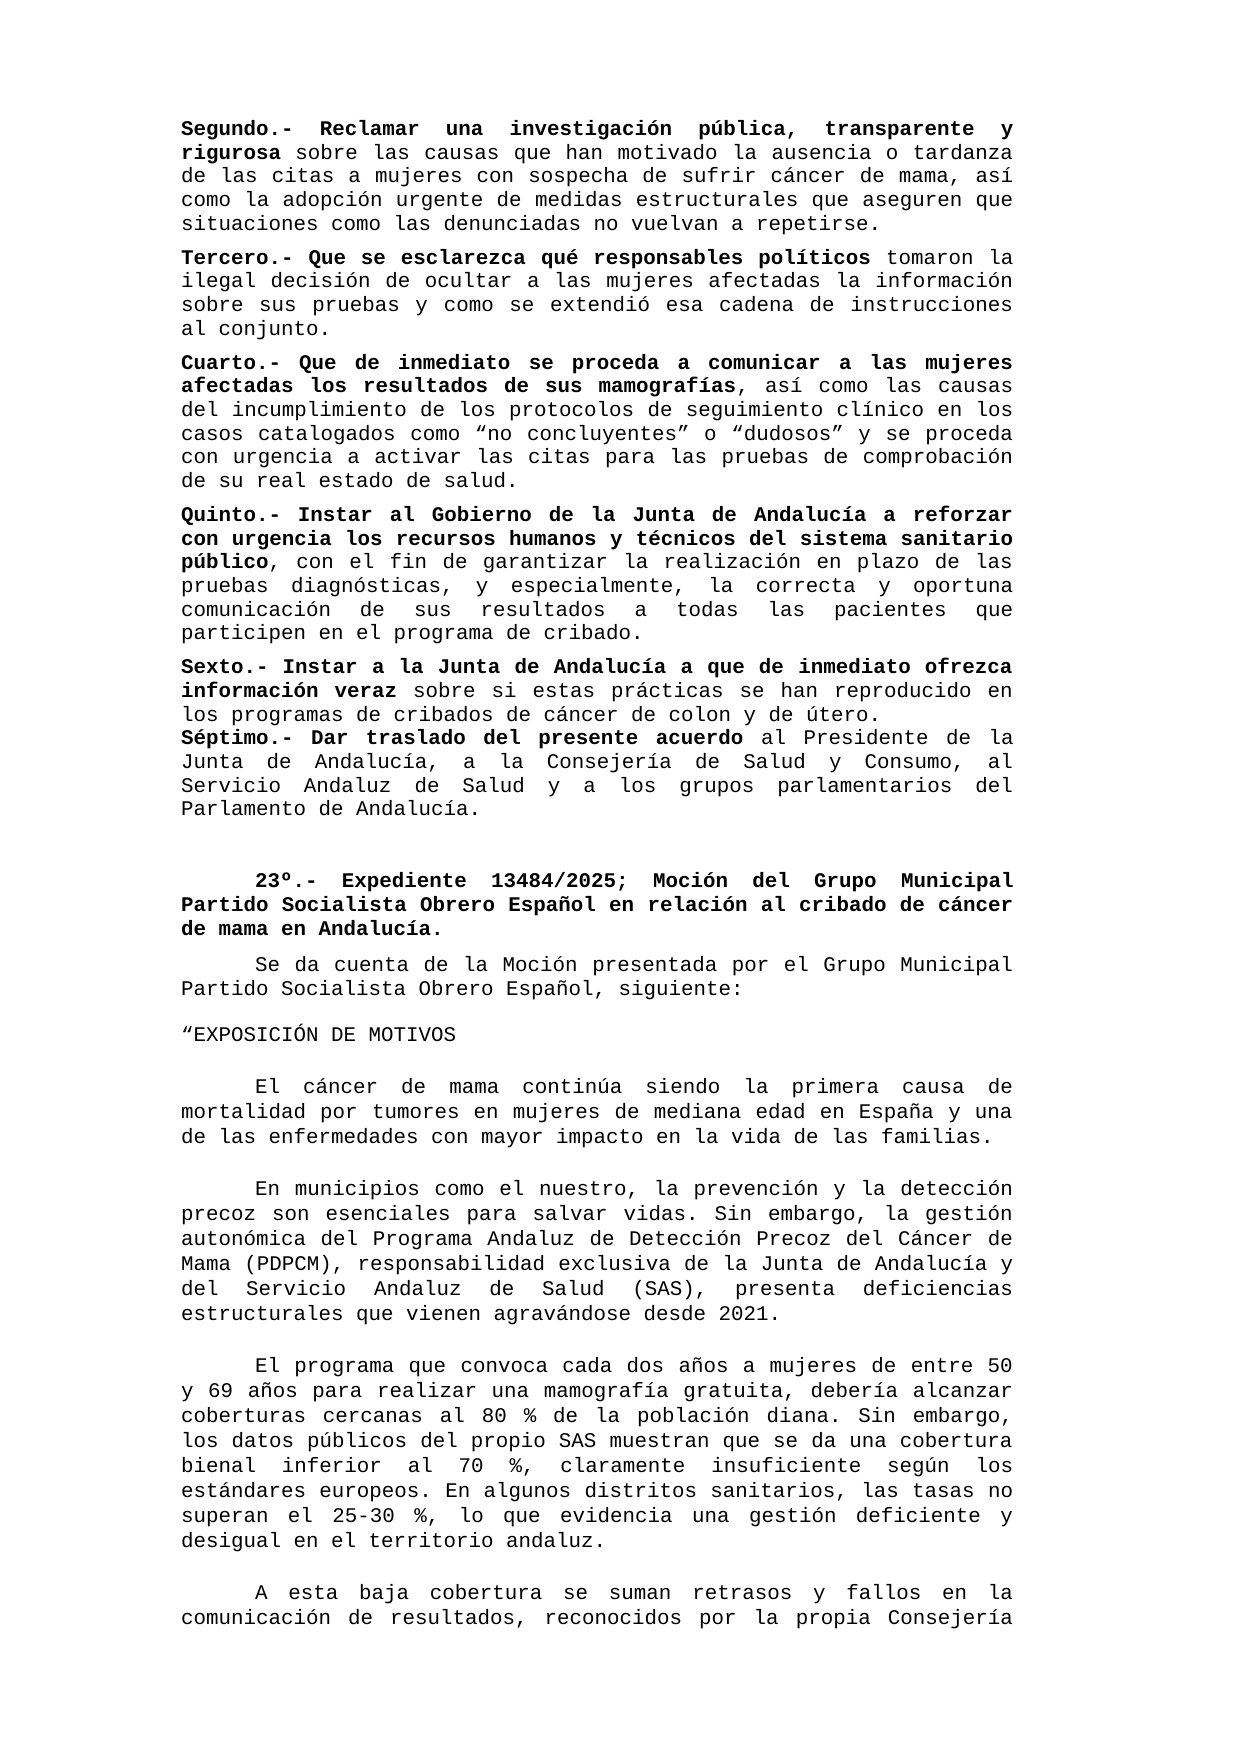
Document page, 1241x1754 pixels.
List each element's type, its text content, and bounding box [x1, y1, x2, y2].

text Séptimo.- Dar traslado del presente acuerdo al Presidente de la Junta de Andalucía, a la Consejería de Salud y Consumo, al Servicio Andaluz de Salud y a los grupos parlamentarios del Parlamento de Andalucía. [181, 727, 1013, 822]
text En municipios como el nuestro, la prevención y la detección precoz son esenciales para salvar vidas. Sin embargo, la gestión autonómica del Programa Andaluz de Detección Precoz del Cáncer de Mama (PDPCM), responsabilidad exclusiva de la Junta de Andalucía y del Servicio Andaluz de Salud (SAS), presenta deficiencias estructurales que vienen agravándose desde 2021. [181, 1178, 1013, 1327]
text El cáncer de mama continúa siendo la primera causa de mortalidad por tumores en mujeres de mediana edad en España y una de las enfermedades con mayor impacto en la vida de las familias. [181, 1076, 1013, 1150]
text El programa que convoca cada dos años a mujeres de entre 50 y 69 años para realizar una mamografía gratuita, debería alcanzar coberturas cercanas al 80 % de la población diana. Sin embargo, los datos públicos del propio SAS muestran que se da una cobertura bienal inferior al 70 %, claramente insuficiente según los estándares europeos. En algunos distritos sanitarios, las tasas no superan el 25-30 %, lo que evidencia una gestión deficiente y desigual en el territorio andaluz. [181, 1355, 1013, 1554]
text Sexto.- Instar a la Junta de Andalucía a que de inmediato ofrezca información veraz sobre si estas prácticas se han reproducido en los programas de cribados de cáncer de colon y de útero. [181, 656, 1013, 727]
text Se da cuenta de la Moción presentada por el Grupo Municipal Partido Socialista Obrero Español, siguiente: [181, 954, 1013, 1001]
text Cuarto.- Que de inmediato se proceda a comunicar a las mujeres afectadas los resultados de sus mamografías, así como las causas del incumplimiento de los protocolos de seguimiento clínico en los casos catalogados como “no concluyentes” o “dudosos” y se proceda con urgencia a activar las citas para las pruebas de comprobación de su real estado de salud. [181, 352, 1013, 494]
text A esta baja cobertura se suman retrasos y fallos en la comunicación de resultados, reconocidos por la propia Consejería [181, 1582, 1013, 1631]
text 23º.- Expediente 13484/2025; Moción del Grupo Municipal Partido Socialista Obrero Español en relación al cribado de cáncer de mama en Andalucía. [181, 871, 1013, 941]
text “EXPOSICIÓN DE MOTIVOS [181, 1024, 1013, 1048]
text Segundo.- Reclamar una investigación pública, transparente y rigurosa sobre las causas que han motivado la ausencia o tardanza de las citas a mujeres con sospecha de sufrir cáncer de mama, así como la adopción urgente de medidas estructurales que aseguren que situaciones como las denunciadas no vuelvan a repetirse. [181, 118, 1013, 236]
text Quinto.- Instar al Gobierno de la Junta de Andalucía a reforzar con urgencia los recursos humanos y técnicos del sistema sanitario público, con el fin de garantizar la realización en plazo de las pruebas diagnósticas, y especialmente, la correcta y oportuna comunicación de sus resultados a todas las pacientes que participen en el programa de cribado. [181, 504, 1013, 646]
text Tercero.- Que se esclarezca qué responsables políticos tomaron la ilegal decisión de ocultar a las mujeres afectadas la información sobre sus pruebas y como se extendió esa cadena de instrucciones al conjunto. [181, 247, 1013, 341]
